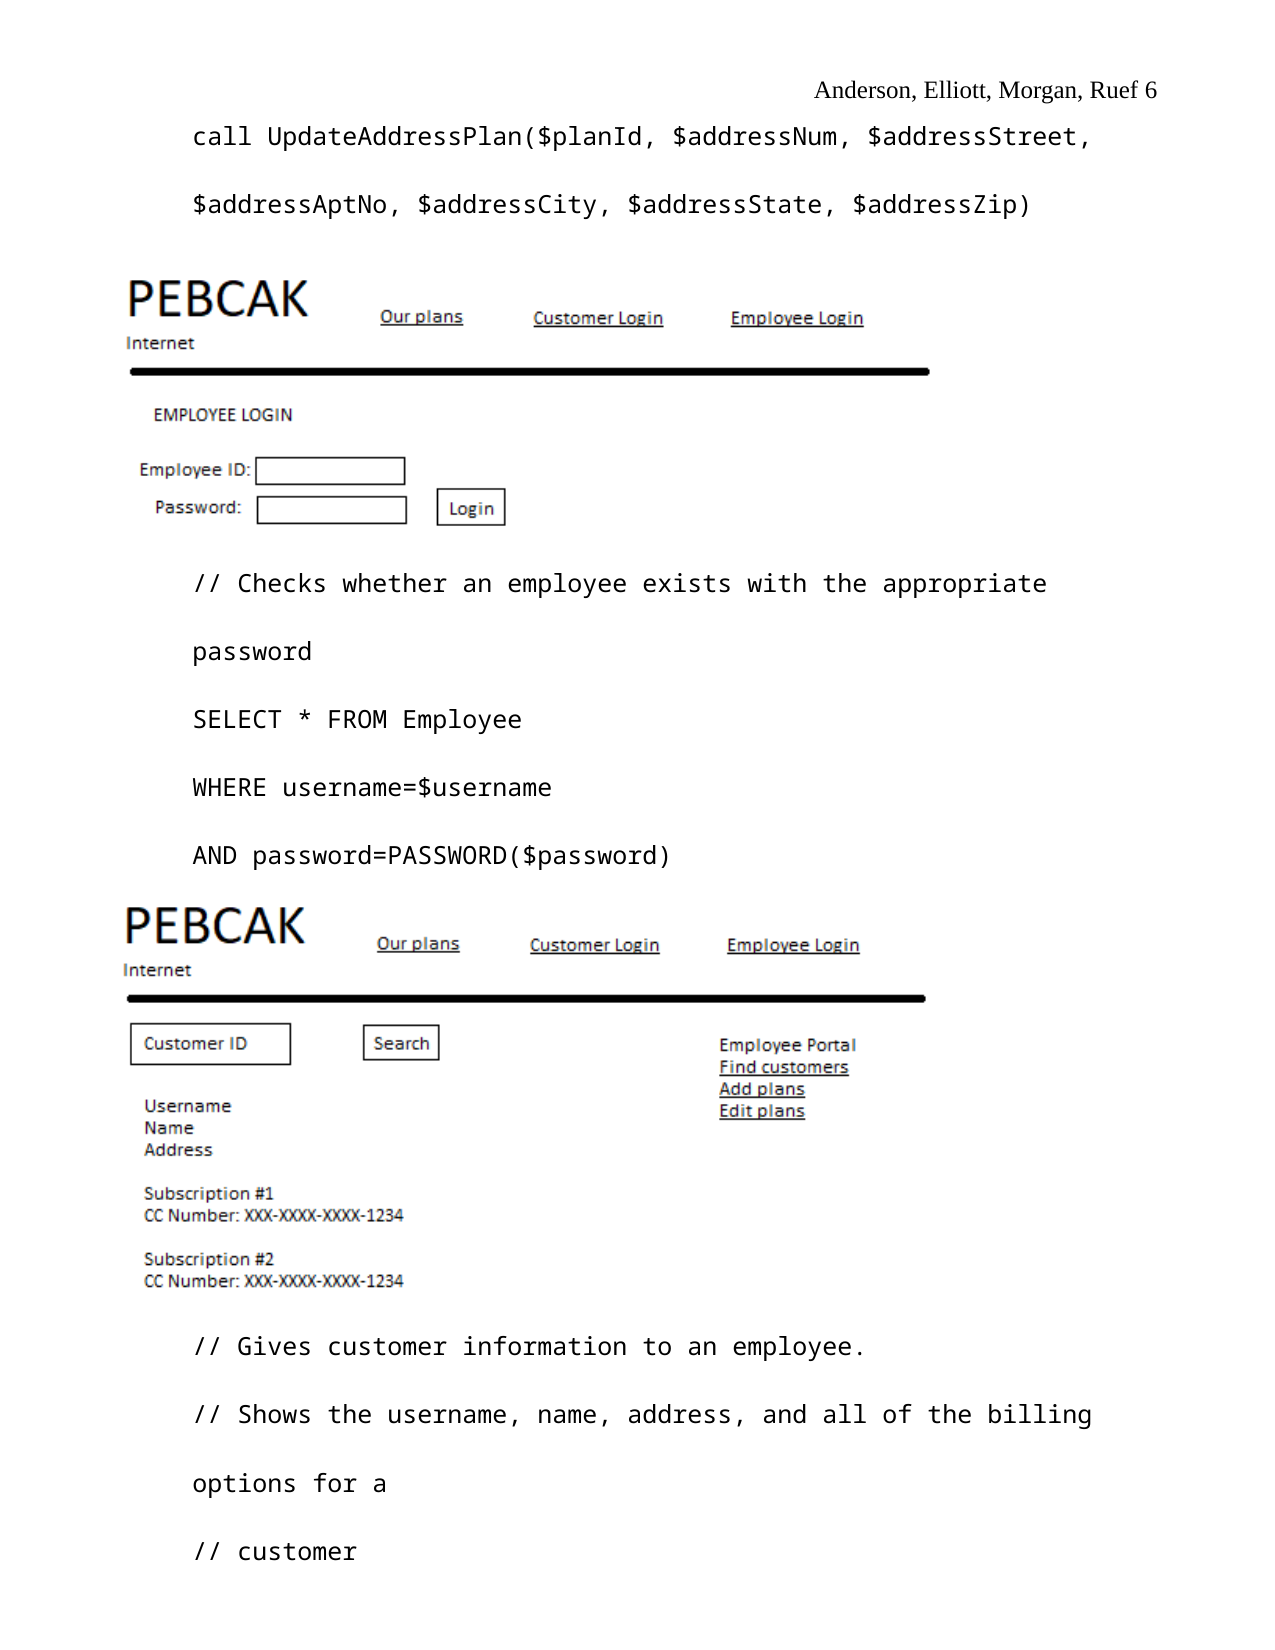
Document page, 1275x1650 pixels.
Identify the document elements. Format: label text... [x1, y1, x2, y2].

text call UpdateAddressPlan($planId, $addressNum, $addressStreet, $addressAptNo, $addressCity, $addressState, $addressZip) [192, 118, 1157, 220]
picture [107, 881, 954, 1296]
text // Gives customer information to an employee. // Shows the username, name, address, and all of the billing options for a // customer [192, 1296, 1157, 1567]
text AND password=PASSWORD($password) [192, 838, 1157, 872]
text // Checks whether an employee exists with the appropriate password SELECT * FROM Employee [192, 532, 1157, 736]
text WHERE username=$username [192, 770, 1157, 804]
picture [110, 254, 958, 532]
